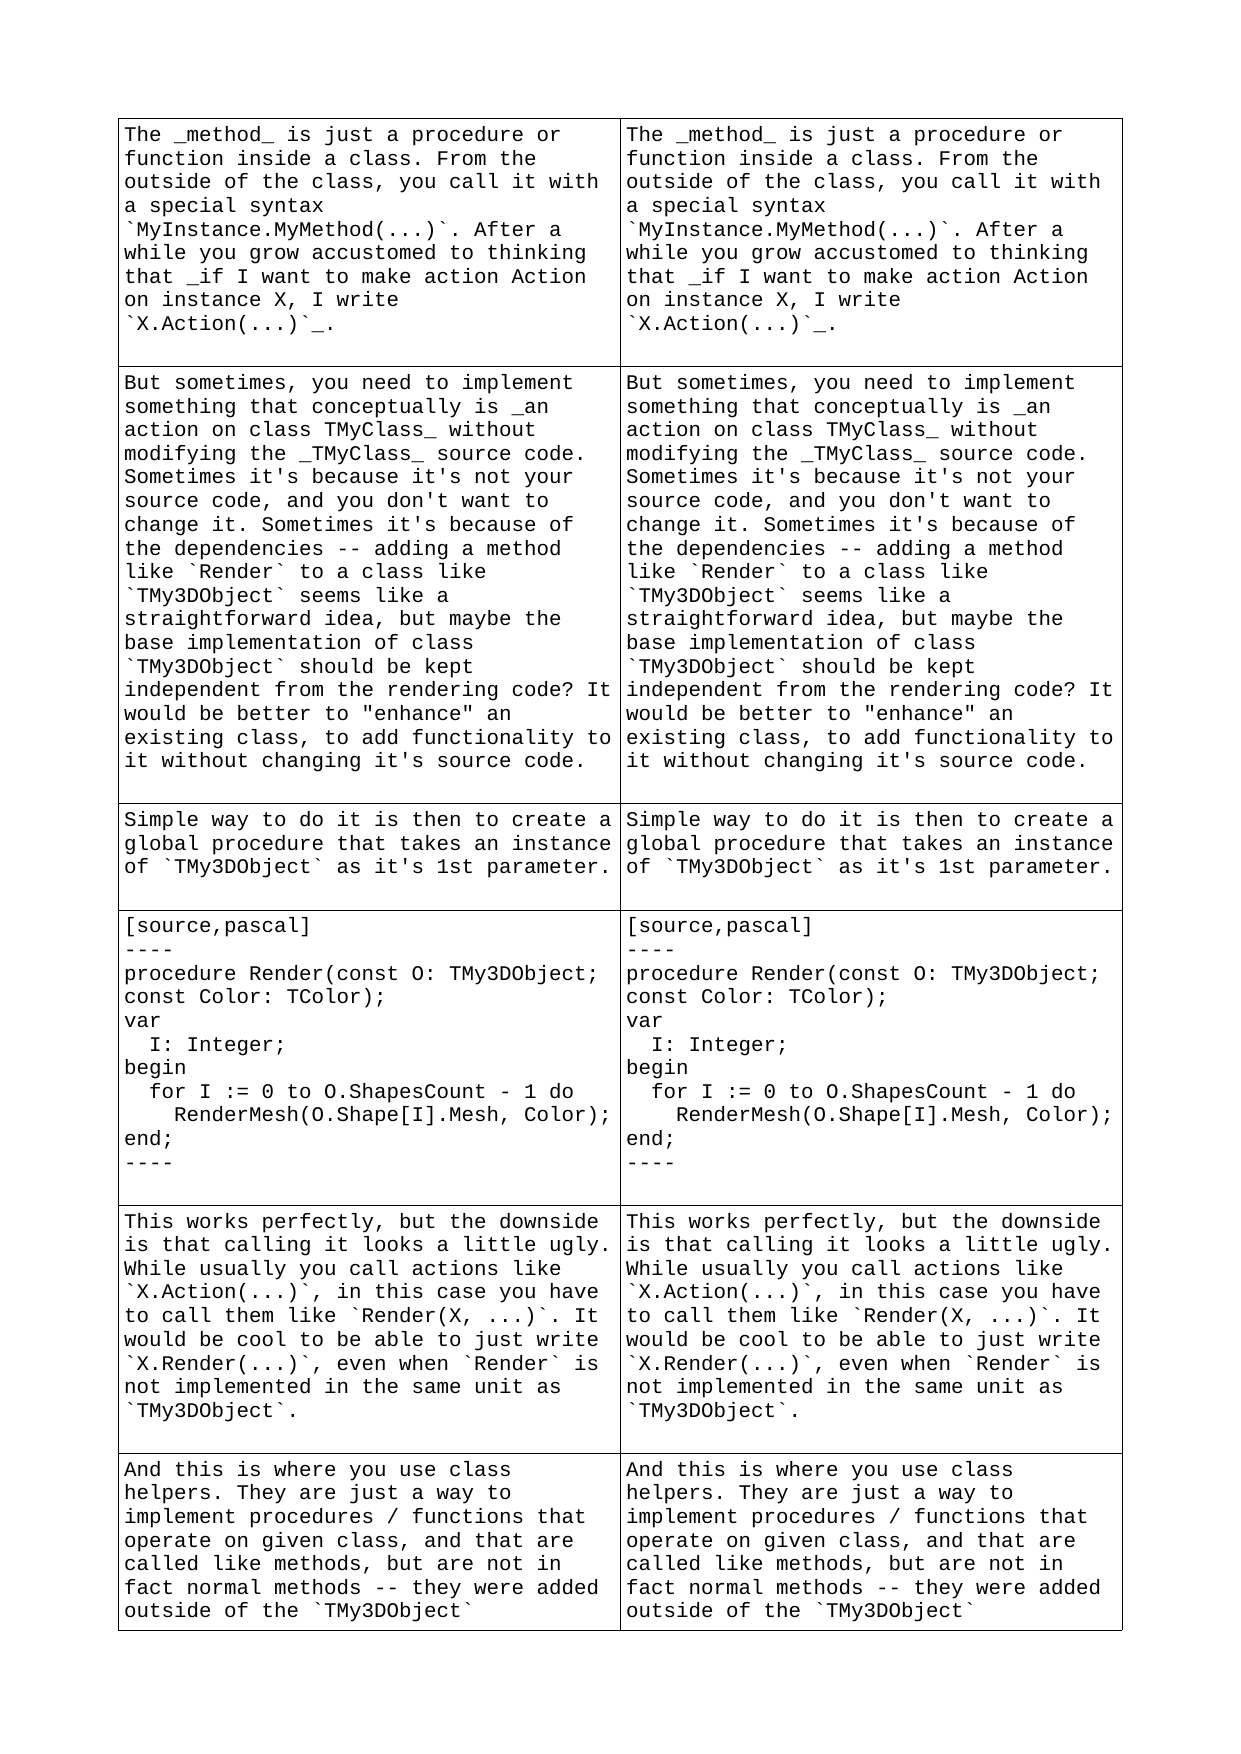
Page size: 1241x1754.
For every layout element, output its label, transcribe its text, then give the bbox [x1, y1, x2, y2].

table_cell Simple way to do it is then to create a global procedure that takes an instance of `TMy3DObject` as it's 1st parameter. [119, 804, 620, 909]
table_cell But sometimes, you need to implement something that conceptually is _an action on class TMyClass_ without modifying the _TMyClass_ source code. Sometimes it's because it's not your source code, and you don't want to change it. Sometimes it's because of the dependencies -- adding a method like `Render` to a class like `TMy3DObject` seems like a straightforward idea, but maybe the base implementation of class `TMy3DObject` should be kept independent from the rendering code? It would be better to "enhance" an existing class, to add functionality to it without changing it's source code. [621, 367, 1122, 803]
table_cell The _method_ is just a procedure or function inside a class. From the outside of the class, you call it with a special syntax `MyInstance.MyMethod(...)`. After a while you grow accustomed to thinking that _if I want to make action Action on instance X, I write `X.Action(...)`_. [119, 119, 620, 366]
table_cell And this is where you use class helpers. They are just a way to implement procedures / functions that operate on given class, and that are called like methods, but are not in fact normal methods -- they were added outside of the `TMy3DObject` [621, 1454, 1122, 1630]
table_cell Simple way to do it is then to create a global procedure that takes an instance of `TMy3DObject` as it's 1st parameter. [621, 804, 1122, 909]
table_cell [source,pascal] ---- procedure Render(const O: TMy3DObject; const Color: TColor); var I: Integer; begin for I := 0 to O.ShapesCount - 1 do RenderMesh(O.Shape[I].Mesh, Color); end; ---- [119, 911, 620, 1205]
table_cell But sometimes, you need to implement something that conceptually is _an action on class TMyClass_ without modifying the _TMyClass_ source code. Sometimes it's because it's not your source code, and you don't want to change it. Sometimes it's because of the dependencies -- adding a method like `Render` to a class like `TMy3DObject` seems like a straightforward idea, but maybe the base implementation of class `TMy3DObject` should be kept independent from the rendering code? It would be better to "enhance" an existing class, to add functionality to it without changing it's source code. [119, 367, 620, 803]
table_cell The _method_ is just a procedure or function inside a class. From the outside of the class, you call it with a special syntax `MyInstance.MyMethod(...)`. After a while you grow accustomed to thinking that _if I want to make action Action on instance X, I write `X.Action(...)`_. [621, 119, 1122, 366]
table_cell And this is where you use class helpers. They are just a way to implement procedures / functions that operate on given class, and that are called like methods, but are not in fact normal methods -- they were added outside of the `TMy3DObject` [119, 1454, 620, 1630]
table_cell [source,pascal] ---- procedure Render(const O: TMy3DObject; const Color: TColor); var I: Integer; begin for I := 0 to O.ShapesCount - 1 do RenderMesh(O.Shape[I].Mesh, Color); end; ---- [621, 911, 1122, 1205]
table_cell This works perfectly, but the downside is that calling it looks a little ugly. While usually you call actions like `X.Action(...)`, in this case you have to call them like `Render(X, ...)`. It would be cool to be able to just write `X.Render(...)`, even when `Render` is not implemented in the same unit as `TMy3DObject`. [119, 1206, 620, 1453]
table_cell This works perfectly, but the downside is that calling it looks a little ugly. While usually you call actions like `X.Action(...)`, in this case you have to call them like `Render(X, ...)`. It would be cool to be able to just write `X.Render(...)`, even when `Render` is not implemented in the same unit as `TMy3DObject`. [621, 1206, 1122, 1453]
